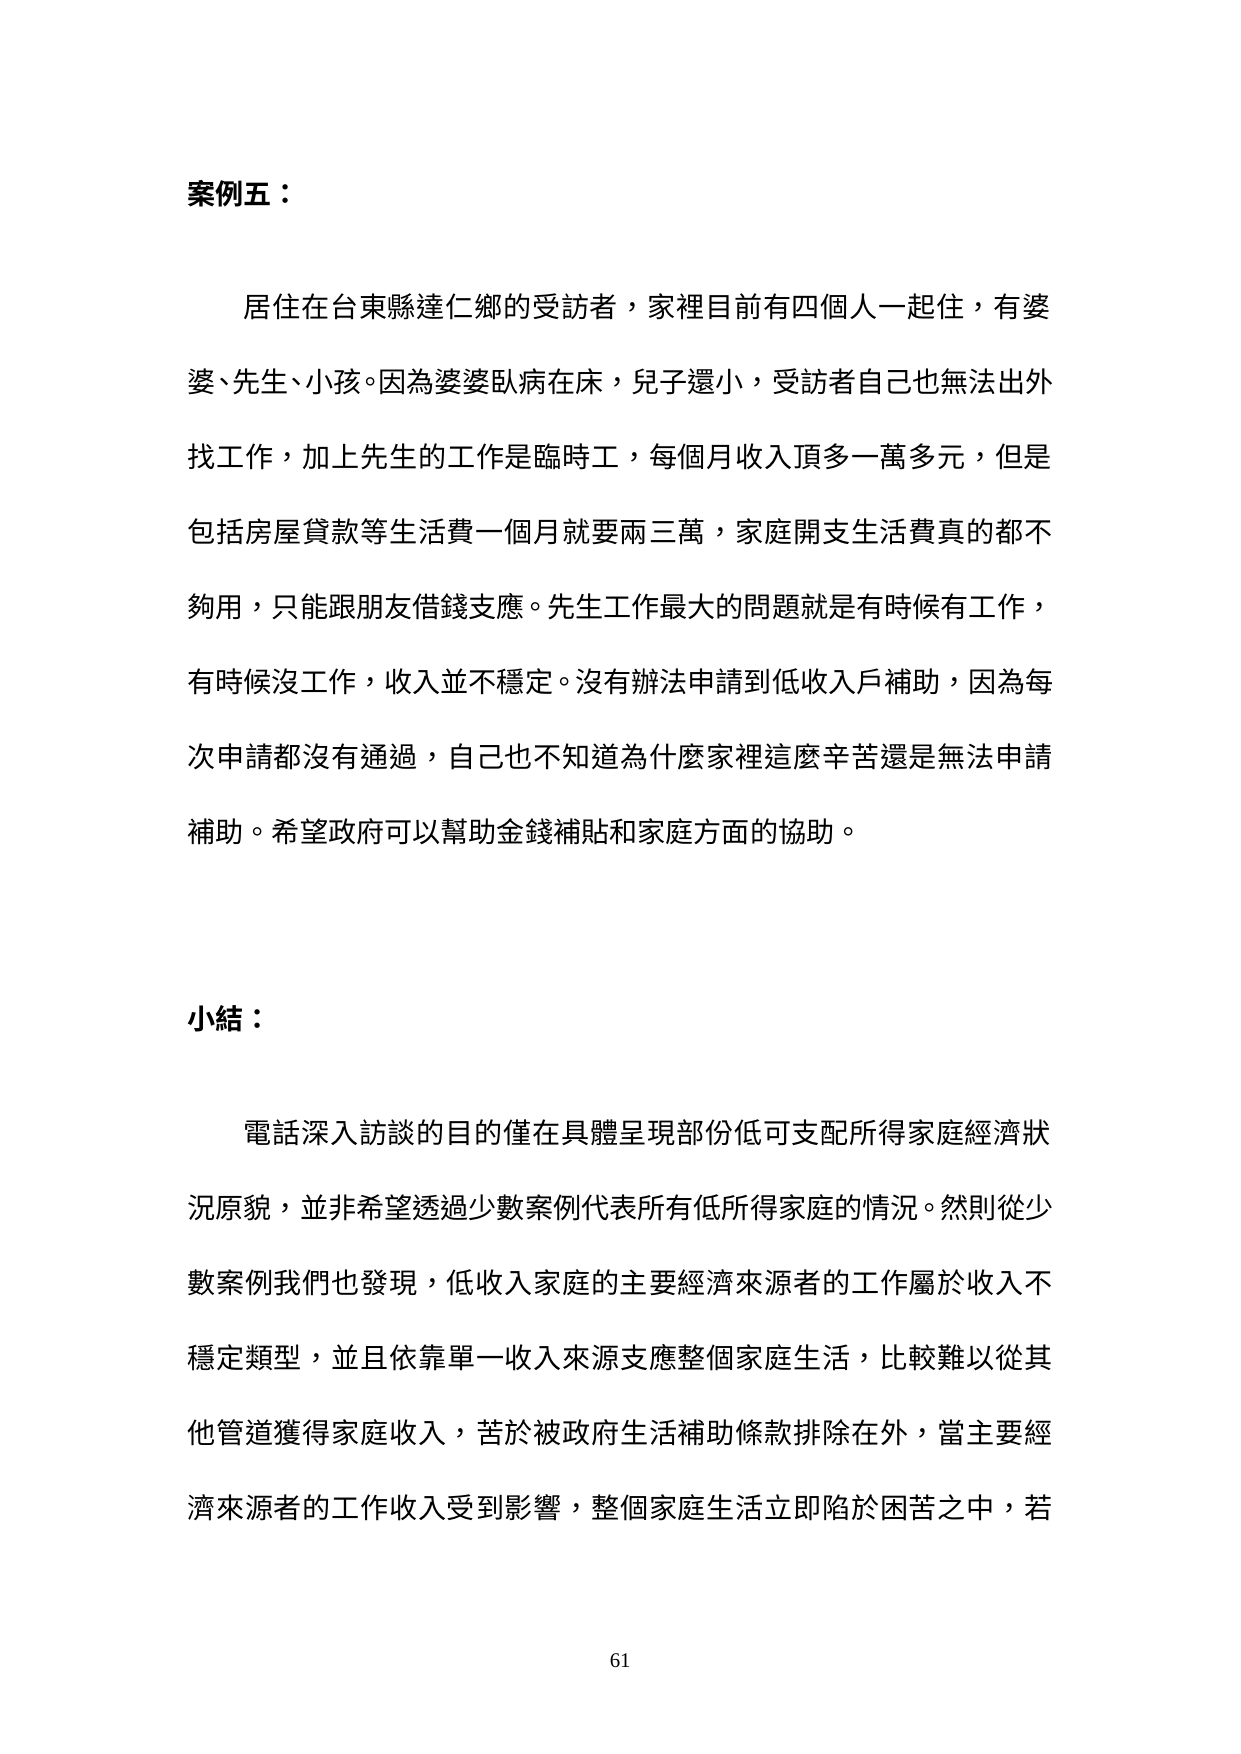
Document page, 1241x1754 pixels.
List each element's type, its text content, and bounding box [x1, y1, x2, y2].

text 居住在台東縣達仁鄉的受訪者，家裡目前有四個人一起住，有婆婆、先生、小孩。因為婆婆臥病在床，兒子還小，受訪者自己也無法出外找工作，加上先生的工作是臨時工，每個月收入頂多一萬多元，但是包括房屋貸款等生活費一個月就要兩三萬，家庭開支生活費真的都不夠用，只能跟朋友借錢支應。先生工作最大的問題就是有時候有工作，有時候沒工作，收入並不穩定。沒有辦法申請到低收入戶補助，因為每次申請都沒有通過，自己也不知道為什麼家裡這麼辛苦還是無法申請補助。希望政府可以幫助金錢補貼和家庭方面的協助。 [187, 262, 1053, 862]
text 電話深入訪談的目的僅在具體呈現部份低可支配所得家庭經濟狀況原貌，並非希望透過少數案例代表所有低所得家庭的情況。然則從少數案例我們也發現，低收入家庭的主要經濟來源者的工作屬於收入不穩定類型，並且依靠單一收入來源支應整個家庭生活，比較難以從其他管道獲得家庭收入，苦於被政府生活補助條款排除在外，當主要經濟來源者的工作收入受到影響，整個家庭生活立即陷於困苦之中，若 [187, 1087, 1053, 1537]
text 小結： [187, 975, 1053, 1050]
text 案例五： [187, 150, 1053, 225]
